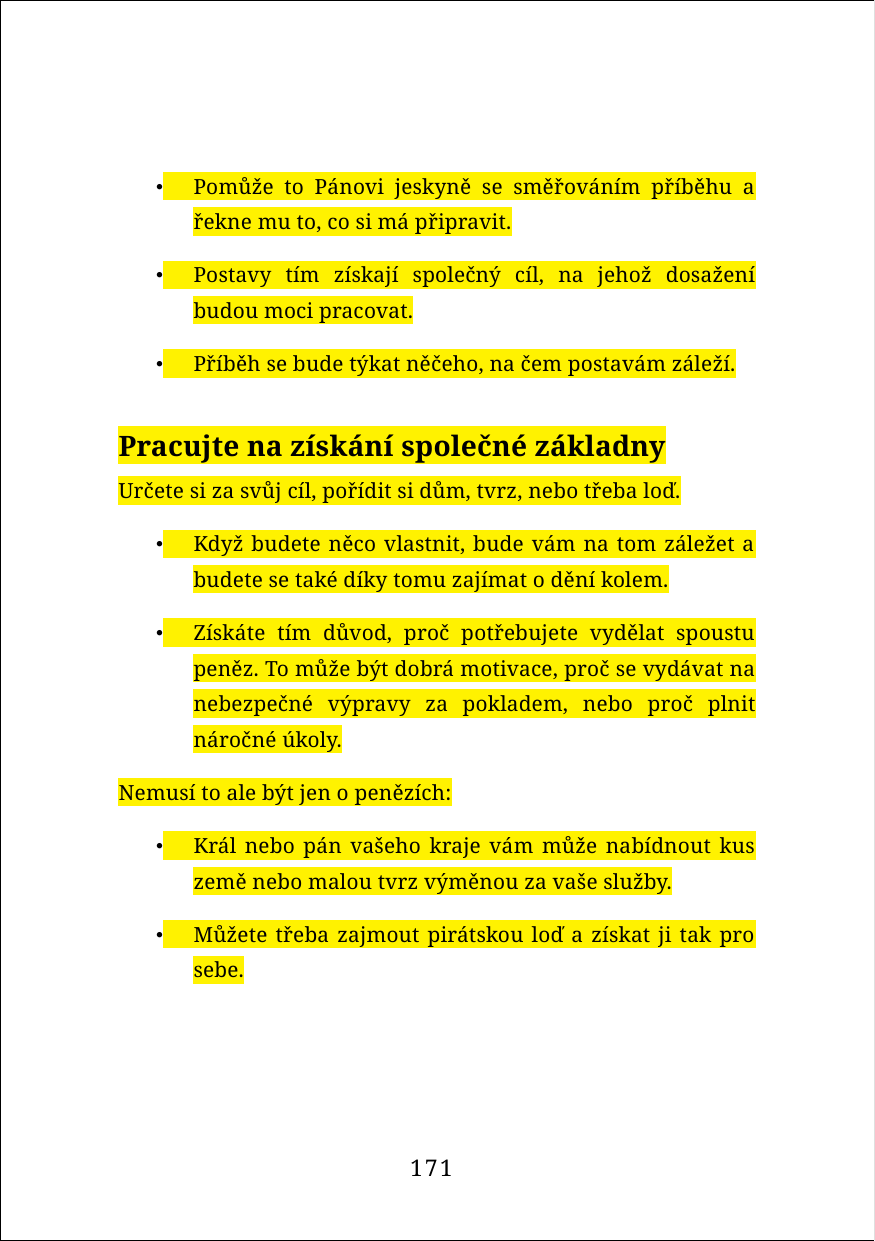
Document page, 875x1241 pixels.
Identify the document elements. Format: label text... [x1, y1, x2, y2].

list Postavy tím získají společný cíl, na jehož dosažení budou moci pracovat. [156, 261, 756, 324]
text Nemusí to ale být jen o penězích: [118, 778, 756, 806]
list Příběh se bude týkat něčeho, na čem postavám záleží. [156, 349, 756, 378]
text Určete si za svůj cíl, pořídit si dům, tvrz, nebo třeba loď. [118, 476, 756, 505]
list Král nebo pán vašeho kraje vám může nabídnout kus země nebo malou tvrz výměnou za vaše služby. [156, 831, 756, 895]
list Můžete třeba zajmout pirátskou loď a získat ji tak pro sebe. [156, 920, 756, 984]
list Když budete něco vlastnit, bude vám na tom záležet a budete se také díky tomu zajímat o dění kolem. [156, 529, 756, 593]
list Pomůže to Pánovi jeskyně se směřováním příběhu a řekne mu to, co si má připravit. [156, 172, 756, 236]
subtitle Pracujte na získání společné základny [118, 426, 756, 464]
list Získáte tím důvod, proč potřebujete vydělat spoustu peněz. To může být dobrá motivace, proč se vydávat na nebezpečné výpravy za pokladem, nebo proč plnit náročné úkoly. [156, 618, 756, 753]
